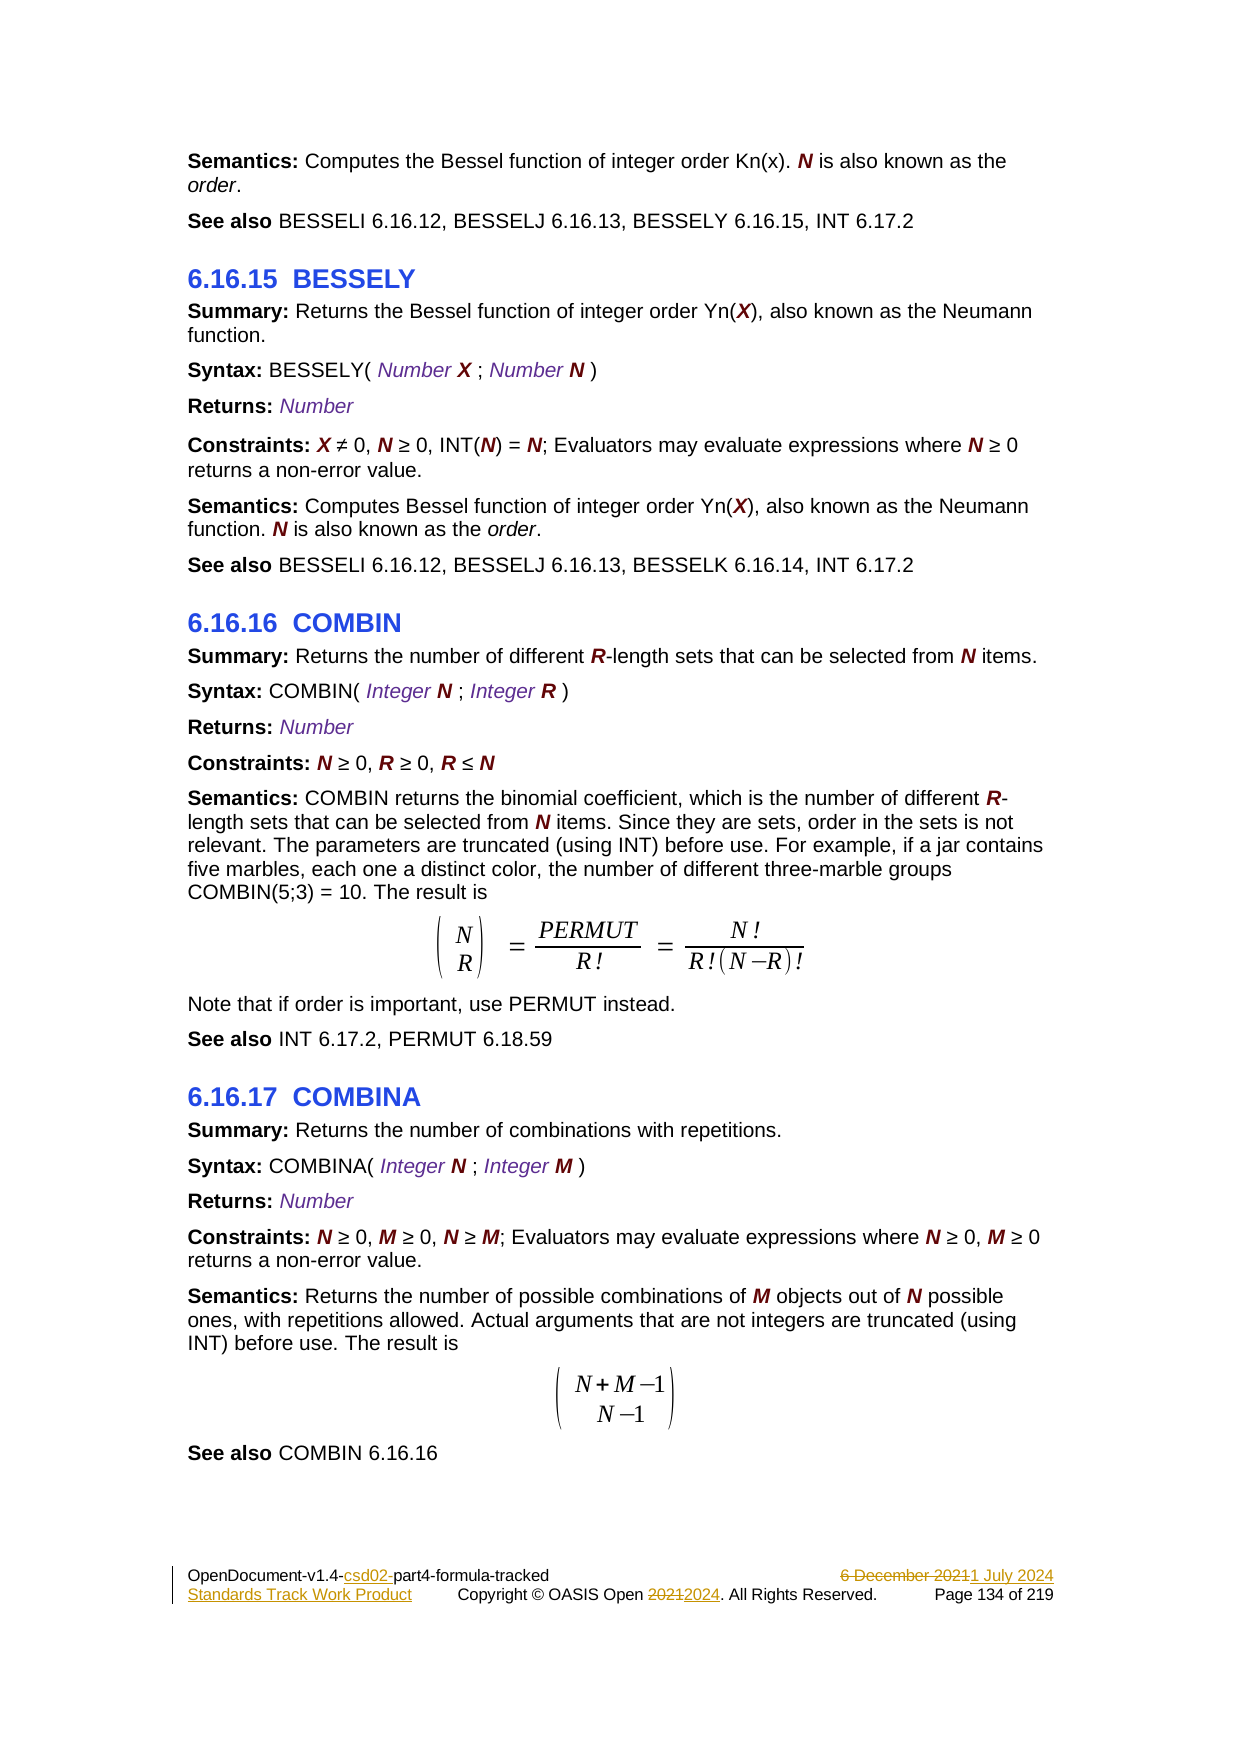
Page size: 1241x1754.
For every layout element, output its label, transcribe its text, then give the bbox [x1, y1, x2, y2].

text Returns: Number [187, 1190, 1053, 1213]
text Returns: Number [187, 394, 1053, 418]
text Semantics: COMBIN returns the binomial coefficient, which is the number of different R-length sets that can be selected from N items. Since they are sets, order in the sets is not relevant. The parameters are truncated (using INT) before use. For example, if a jar contains five marbles, each one a distinct color, the number of different three-marble groups COMBIN(5;3) = 10. The result is [187, 787, 1053, 904]
text Summary: Returns the number of combinations with repetitions. [187, 1118, 1053, 1142]
text Constraints: N ≥ 0, M ≥ 0, N ≥ M; Evaluators may evaluate expressions where N ≥ 0, M ≥ 0 returns a non-error value. [187, 1225, 1053, 1272]
subtitle BESSELY [187, 264, 1053, 294]
text Semantics: Computes Bessel function of integer order Yn(X), also known as the Neumann function. N is also known as the order. [187, 494, 1053, 541]
text See also COMBIN 6.16.16 [187, 1442, 1053, 1465]
text Note that if order is important, use PERMUT instead. [187, 992, 1053, 1016]
text Returns: Number [187, 715, 1053, 739]
text See also BESSELI 6.16.12, BESSELJ 6.16.13, BESSELY 6.16.15, INT 6.17.2 [187, 209, 1053, 233]
subtitle COMBINA [187, 1082, 1053, 1112]
text Syntax: BESSELY( Number X ; Number N ) [187, 359, 1053, 382]
text Semantics: Computes the Bessel function of integer order Kn(x). N is also known as the order. [187, 150, 1053, 197]
text Syntax: COMBIN( Integer N ; Integer R ) [187, 680, 1053, 703]
text See also INT 6.17.2, PERMUT 6.18.59 [187, 1028, 1053, 1051]
text Constraints: N ≥ 0, R ≥ 0, R ≤ N [187, 751, 1053, 774]
text Constraints: X ≠ 0, N ≥ 0, INT(N) = N; Evaluators may evaluate expressions where N ≥ 0 returns a non-error value. [187, 430, 1053, 482]
text Summary: Returns the Bessel function of integer order Yn(X), also known as the Neumann function. [187, 300, 1053, 347]
text Summary: Returns the number of different R-length sets that can be selected from N items. [187, 644, 1053, 668]
text See also BESSELI 6.16.12, BESSELJ 6.16.13, BESSELK 6.16.14, INT 6.17.2 [187, 553, 1053, 577]
text Syntax: COMBINA( Integer N ; Integer M ) [187, 1154, 1053, 1178]
subtitle COMBIN [187, 608, 1053, 638]
text Semantics: Returns the number of possible combinations of M objects out of N possible ones, with repetitions allowed. Actual arguments that are not integers are truncated (using INT) before use. The result is [187, 1284, 1053, 1355]
